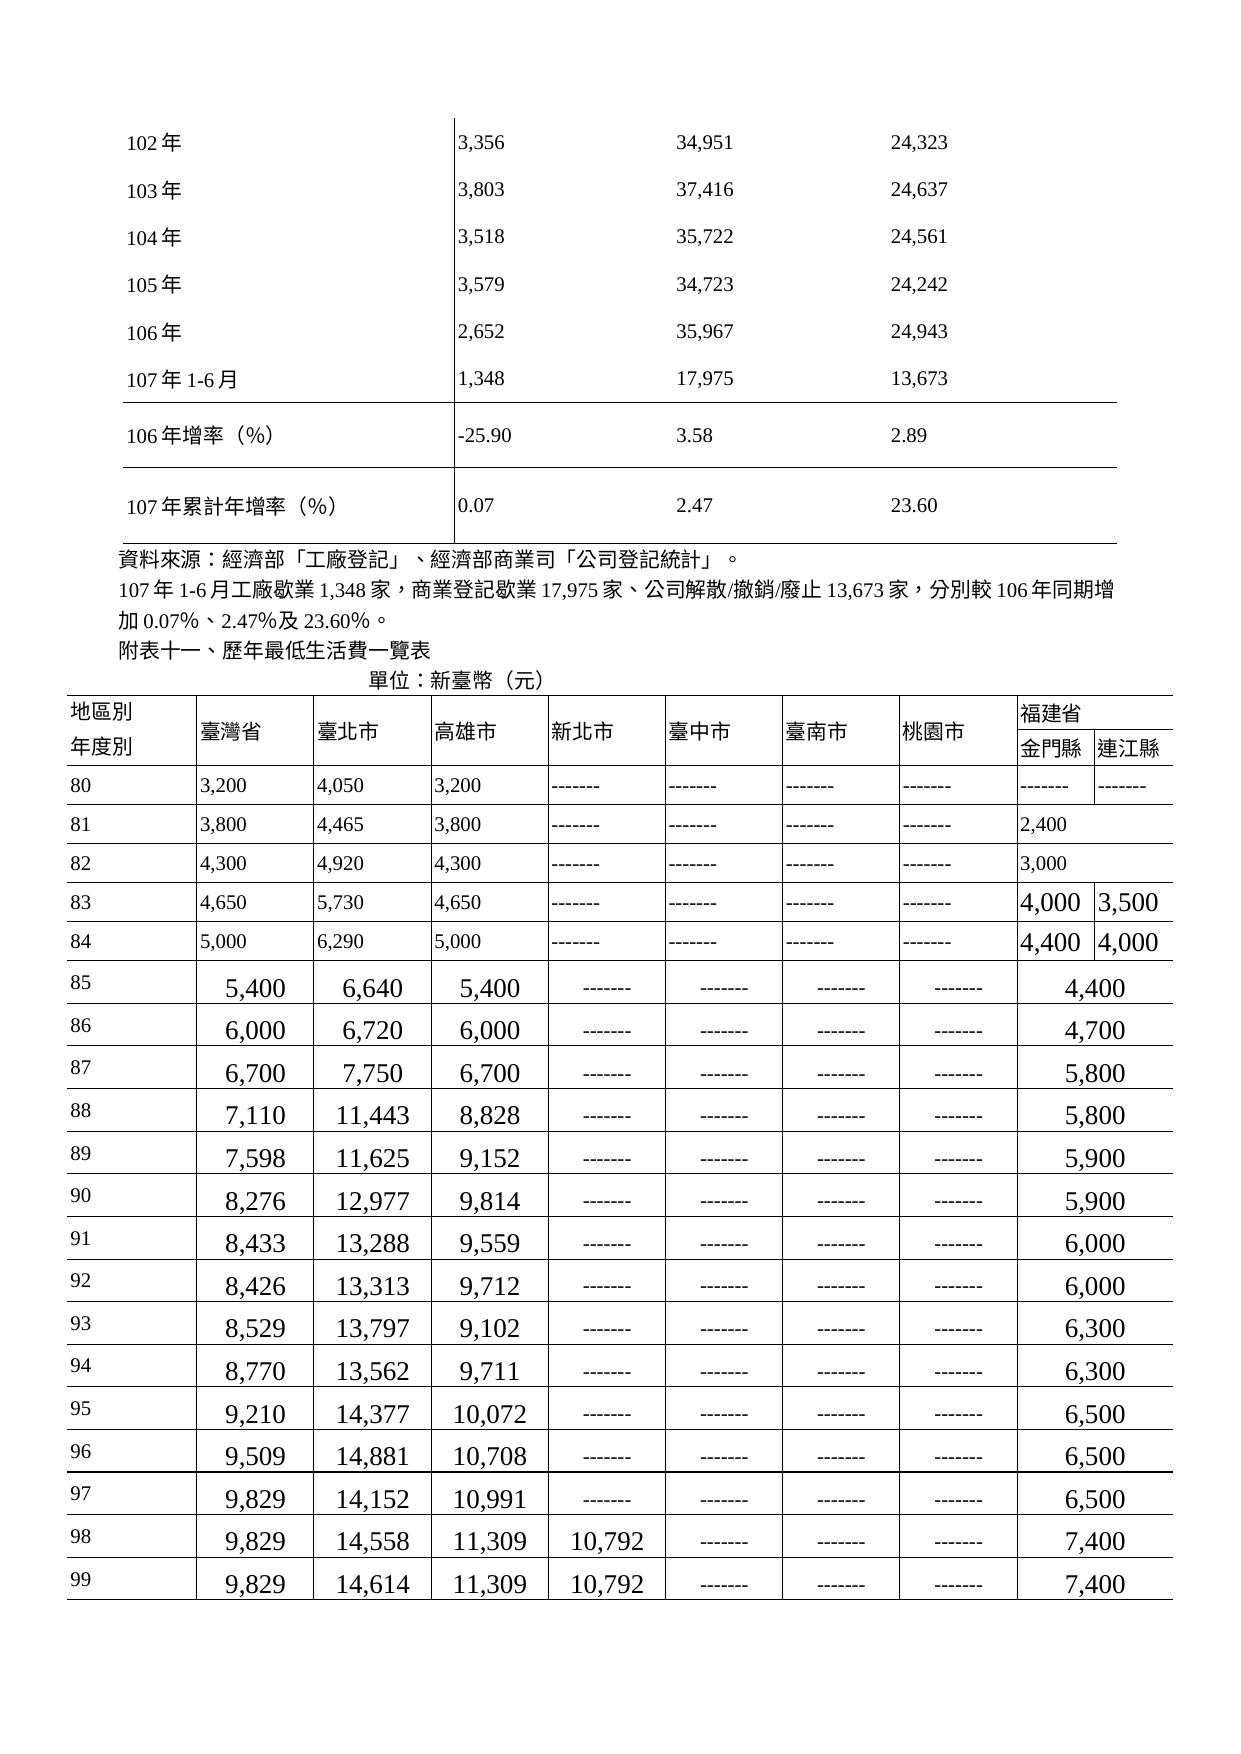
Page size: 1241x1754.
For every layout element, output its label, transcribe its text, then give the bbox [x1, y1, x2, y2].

table_cell 11,309 [432, 1515, 548, 1557]
table_cell 2,400 [1018, 805, 1173, 843]
table_cell ------- [783, 1046, 899, 1088]
text 單位：新臺幣（元） [118, 664, 1122, 694]
table_cell 106年 [123, 307, 454, 354]
table_cell 4,920 [314, 844, 431, 882]
table_cell ------- [549, 844, 665, 882]
table_cell 9,559 [432, 1217, 548, 1258]
table_cell 10,792 [549, 1515, 665, 1557]
table_cell ------- [549, 766, 665, 804]
table_cell 35,967 [673, 307, 888, 354]
table_cell ------- [900, 1089, 1017, 1131]
table_cell 2.47 [673, 468, 888, 542]
table_cell ------- [783, 1473, 899, 1514]
table_cell ------- [666, 1430, 782, 1471]
table_cell ------- [900, 1260, 1017, 1301]
table_cell 17,975 [673, 355, 888, 402]
table_cell ------- [549, 1345, 665, 1386]
table_cell 10,072 [432, 1387, 548, 1429]
table_header 臺南市 [783, 696, 899, 765]
table_cell ------- [666, 1302, 782, 1344]
table_cell 6,500 [1018, 1387, 1173, 1429]
table_cell ------- [549, 1004, 665, 1045]
table_header 臺中市 [666, 696, 782, 765]
table_cell ------- [549, 922, 665, 960]
table_cell 4,050 [314, 766, 431, 804]
table_cell 24,637 [888, 165, 1117, 213]
table_cell ------- [549, 883, 665, 921]
table_cell ------- [900, 1558, 1017, 1599]
table_cell 9,102 [432, 1302, 548, 1344]
table_cell 6,500 [1018, 1430, 1173, 1471]
table_cell 3,579 [455, 260, 673, 307]
table_cell 14,614 [314, 1558, 431, 1599]
table_cell ------- [1095, 766, 1173, 804]
text 107年1-6月工廠歇業1,348家，商業登記歇業17,975家、公司解散/撤銷/廢止13,673家，分別較106年同期增加0.07％、2.47％及23.60％。 [118, 574, 1122, 634]
table_cell 2.89 [888, 403, 1117, 467]
table_cell 9,152 [432, 1132, 548, 1173]
table_cell 9,210 [197, 1387, 313, 1429]
table_cell 6,000 [1018, 1217, 1173, 1258]
table_cell 98 [67, 1515, 196, 1557]
table_cell ------- [783, 1345, 899, 1386]
table_cell 95 [67, 1387, 196, 1429]
table_cell 5,800 [1018, 1046, 1173, 1088]
table_cell 81 [67, 805, 196, 843]
table_cell ------- [783, 1132, 899, 1173]
table_cell 97 [67, 1473, 196, 1514]
table_cell 103年 [123, 165, 454, 213]
table_cell ------- [783, 1558, 899, 1599]
table_cell ------- [783, 1515, 899, 1557]
table_cell ------- [783, 1004, 899, 1045]
table_cell 4,465 [314, 805, 431, 843]
table_cell 13,673 [888, 355, 1117, 402]
table_cell 4,000 [1018, 883, 1094, 921]
table_cell 9,814 [432, 1174, 548, 1216]
table_cell ------- [783, 922, 899, 960]
text 資料來源：經濟部「工廠登記」、經濟部商業司「公司登記統計」。 [118, 543, 1122, 574]
table_cell 5,800 [1018, 1089, 1173, 1131]
table_cell ------- [549, 1046, 665, 1088]
table_cell 7,400 [1018, 1515, 1173, 1557]
table_cell 35,722 [673, 213, 888, 260]
table_cell 8,276 [197, 1174, 313, 1216]
table_cell ------- [666, 1132, 782, 1173]
table_cell 99 [67, 1558, 196, 1599]
table_cell 14,377 [314, 1387, 431, 1429]
table_cell ------- [900, 922, 1017, 960]
table_cell ------- [783, 766, 899, 804]
table_cell 34,723 [673, 260, 888, 307]
table_cell ------- [783, 1302, 899, 1344]
table_cell ------- [783, 883, 899, 921]
table_cell 86 [67, 1004, 196, 1045]
table_cell ------- [783, 1089, 899, 1131]
table_cell 9,711 [432, 1345, 548, 1386]
table_cell ------- [900, 844, 1017, 882]
table_cell 9,712 [432, 1260, 548, 1301]
table_cell 5,900 [1018, 1174, 1173, 1216]
table_cell 13,288 [314, 1217, 431, 1258]
table_cell ------- [900, 961, 1017, 1003]
table_cell 2,652 [455, 307, 673, 354]
table_cell 9,829 [197, 1473, 313, 1514]
table_cell 105年 [123, 260, 454, 307]
table_cell ------- [783, 1387, 899, 1429]
table_cell 6,000 [197, 1004, 313, 1045]
text 附表十一、歷年最低生活費一覽表 [118, 634, 1122, 664]
table_cell 3,200 [432, 766, 548, 804]
table_cell 9,829 [197, 1515, 313, 1557]
table_cell 80 [67, 766, 196, 804]
table_cell 107年1-6月 [123, 355, 454, 402]
table_header 新北市 [549, 696, 665, 765]
table_cell ------- [549, 805, 665, 843]
table_cell 4,650 [432, 883, 548, 921]
table_cell 5,730 [314, 883, 431, 921]
table_cell 6,720 [314, 1004, 431, 1045]
table_cell 14,881 [314, 1430, 431, 1471]
table_cell 8,529 [197, 1302, 313, 1344]
table_cell 11,443 [314, 1089, 431, 1131]
table_cell 4,400 [1018, 922, 1094, 960]
table_cell ------- [549, 1430, 665, 1471]
table_cell ------- [549, 1260, 665, 1301]
table_cell ------- [666, 1089, 782, 1131]
table_cell ------- [666, 1345, 782, 1386]
table_cell 5,000 [197, 922, 313, 960]
table_cell 107年累計年增率（％） [123, 468, 454, 542]
table_cell 6,300 [1018, 1345, 1173, 1386]
table_cell 34,951 [673, 118, 888, 165]
table_cell 10,708 [432, 1430, 548, 1471]
table_cell 7,750 [314, 1046, 431, 1088]
table_cell ------- [783, 805, 899, 843]
table_cell 6,700 [432, 1046, 548, 1088]
table_cell ------- [1018, 766, 1094, 804]
table_cell ------- [666, 883, 782, 921]
table_cell ------- [783, 1174, 899, 1216]
table_cell 0.07 [455, 468, 673, 542]
table_cell ------- [783, 1260, 899, 1301]
table_cell 93 [67, 1302, 196, 1344]
table_cell 6,640 [314, 961, 431, 1003]
table_cell ------- [549, 1089, 665, 1131]
table_cell 24,561 [888, 213, 1117, 260]
table_cell 1,348 [455, 355, 673, 402]
table_cell 94 [67, 1345, 196, 1386]
table_cell 11,625 [314, 1132, 431, 1173]
table_header 高雄市 [432, 696, 548, 765]
table_cell 11,309 [432, 1558, 548, 1599]
table_cell ------- [666, 1004, 782, 1045]
table_cell ------- [666, 805, 782, 843]
table_cell 3,356 [455, 118, 673, 165]
table_cell 8,770 [197, 1345, 313, 1386]
table_cell 4,300 [432, 844, 548, 882]
table_cell ------- [666, 1046, 782, 1088]
table_cell ------- [666, 1558, 782, 1599]
table_cell 13,797 [314, 1302, 431, 1344]
table_cell 23.60 [888, 468, 1117, 542]
table_cell 8,426 [197, 1260, 313, 1301]
table_cell 83 [67, 883, 196, 921]
table_header 福建省 [1018, 696, 1173, 729]
table_header 桃園市 [900, 696, 1017, 765]
table_cell ------- [900, 766, 1017, 804]
table_cell 9,829 [197, 1558, 313, 1599]
table_cell ------- [549, 1132, 665, 1173]
table_cell 4,700 [1018, 1004, 1173, 1045]
table_cell 85 [67, 961, 196, 1003]
table_cell 88 [67, 1089, 196, 1131]
table_cell 4,650 [197, 883, 313, 921]
table_cell 102年 [123, 118, 454, 165]
table_cell 6,500 [1018, 1473, 1173, 1514]
table_cell 106年增率（％） [123, 403, 454, 467]
table_cell 90 [67, 1174, 196, 1216]
table_cell ------- [900, 1302, 1017, 1344]
table_cell 3.58 [673, 403, 888, 467]
table_cell ------- [900, 1217, 1017, 1258]
table_cell 92 [67, 1260, 196, 1301]
table_cell 3,800 [197, 805, 313, 843]
table_cell ------- [900, 883, 1017, 921]
table_cell ------- [900, 1387, 1017, 1429]
table_cell 5,900 [1018, 1132, 1173, 1173]
table_cell ------- [783, 1430, 899, 1471]
table_cell 24,242 [888, 260, 1117, 307]
table_cell 12,977 [314, 1174, 431, 1216]
table_cell 8,828 [432, 1089, 548, 1131]
table_cell 7,400 [1018, 1558, 1173, 1599]
table_cell 5,400 [197, 961, 313, 1003]
table_cell 6,290 [314, 922, 431, 960]
table_cell 6,000 [1018, 1260, 1173, 1301]
table_cell ------- [900, 1345, 1017, 1386]
table_cell ------- [666, 922, 782, 960]
table_cell ------- [666, 1174, 782, 1216]
table_cell ------- [666, 1515, 782, 1557]
table_cell ------- [549, 1387, 665, 1429]
table_cell ------- [666, 1260, 782, 1301]
table_cell ------- [666, 1387, 782, 1429]
table_cell 年度別 [67, 729, 196, 765]
table_cell 4,400 [1018, 961, 1173, 1003]
table_cell ------- [900, 805, 1017, 843]
table_cell ------- [666, 1473, 782, 1514]
table_cell 金門縣 [1018, 730, 1094, 765]
table_cell 89 [67, 1132, 196, 1173]
table_cell ------- [900, 1004, 1017, 1045]
table_cell 連江縣 [1095, 730, 1173, 765]
table_cell ------- [549, 1473, 665, 1514]
table_cell ------- [783, 1217, 899, 1258]
table_cell 4,000 [1095, 922, 1173, 960]
table_cell 13,562 [314, 1345, 431, 1386]
table_cell 10,991 [432, 1473, 548, 1514]
table_cell ------- [900, 1174, 1017, 1216]
table_cell 8,433 [197, 1217, 313, 1258]
table_cell 14,558 [314, 1515, 431, 1557]
table_cell ------- [666, 1217, 782, 1258]
table_cell 5,000 [432, 922, 548, 960]
table_cell 6,700 [197, 1046, 313, 1088]
table_header 臺灣省 [197, 696, 313, 765]
table_cell 6,000 [432, 1004, 548, 1045]
table_cell ------- [549, 1217, 665, 1258]
table_cell -25.90 [455, 403, 673, 467]
table_cell ------- [900, 1046, 1017, 1088]
table_cell 3,800 [432, 805, 548, 843]
table_cell ------- [666, 844, 782, 882]
table_cell ------- [549, 961, 665, 1003]
table_cell 37,416 [673, 165, 888, 213]
table_cell ------- [549, 1174, 665, 1216]
table_cell 3,000 [1018, 844, 1173, 882]
table_cell ------- [900, 1430, 1017, 1471]
table_cell 10,792 [549, 1558, 665, 1599]
table_cell 87 [67, 1046, 196, 1088]
table_cell 24,943 [888, 307, 1117, 354]
table_cell ------- [666, 766, 782, 804]
table_cell ------- [900, 1473, 1017, 1514]
table_cell 7,110 [197, 1089, 313, 1131]
table_cell ------- [900, 1132, 1017, 1173]
table_cell 5,400 [432, 961, 548, 1003]
table_cell 96 [67, 1430, 196, 1471]
table_cell 4,300 [197, 844, 313, 882]
table_cell 7,598 [197, 1132, 313, 1173]
table_cell 84 [67, 922, 196, 960]
table_cell 3,200 [197, 766, 313, 804]
table_cell 3,803 [455, 165, 673, 213]
table_cell 14,152 [314, 1473, 431, 1514]
table_cell ------- [783, 961, 899, 1003]
table_cell 3,518 [455, 213, 673, 260]
table_cell 82 [67, 844, 196, 882]
table_cell ------- [666, 961, 782, 1003]
table_header 地區別 [67, 696, 196, 729]
table_cell 3,500 [1095, 883, 1173, 921]
table_cell ------- [783, 844, 899, 882]
table_cell 104年 [123, 213, 454, 260]
table_header 臺北市 [314, 696, 431, 765]
table_cell ------- [549, 1302, 665, 1344]
table_cell 24,323 [888, 118, 1117, 165]
table_cell 9,509 [197, 1430, 313, 1471]
table_cell 91 [67, 1217, 196, 1258]
table_cell 13,313 [314, 1260, 431, 1301]
table_cell 6,300 [1018, 1302, 1173, 1344]
table_cell ------- [900, 1515, 1017, 1557]
